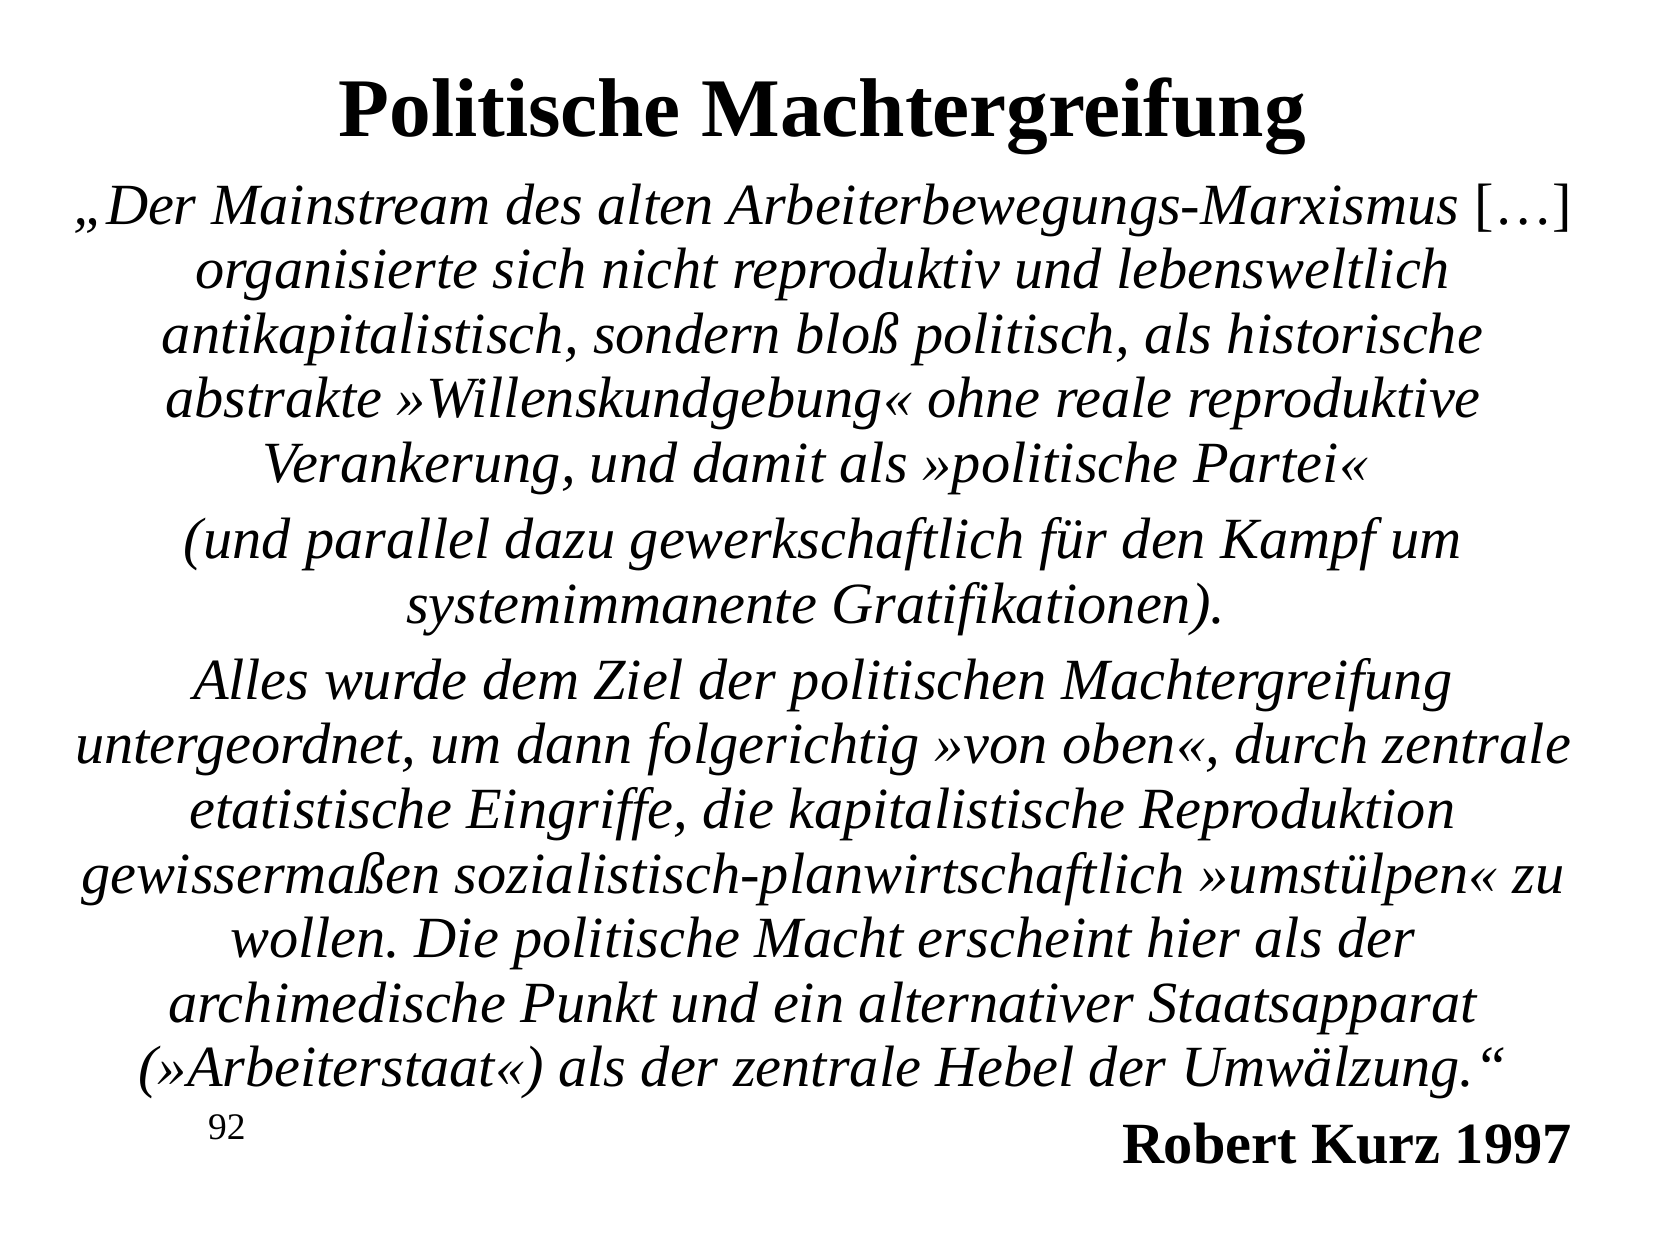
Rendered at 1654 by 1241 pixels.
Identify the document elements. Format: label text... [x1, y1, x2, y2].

text_box [70, 1098, 384, 1169]
text_box Politische Machtergreifung „Der Mainstream des alten Arbeiterbewegungs-Marxismus […] organisierte sich nicht reproduktiv und lebensweltlich antikapitalistisch, sondern bloß politisch, als historische abstrakte »Willenskundgebung« ohne reale reproduktive Verankerung, und damit als »politische Partei« (und parallel dazu gewerkschaftlich für den Kampf um systemimmanente Gratifikationen). Alles wurde dem Ziel der politischen Machtergreifung untergeordnet, um dann folgerichtig »von oben«, durch zentrale etatistische Eingriffe, die kapitalistische Reproduktion gewissermaßen sozialistisch-planwirtschaftlich »umstülpen« zu wollen. Die politische Macht erscheint hier als der archimedische Punkt und ein alternativer Staatsapparat (»Arbeiterstaat«) als der zentrale Hebel der Umwälzung.“ Robert Kurz 1997 [59, 54, 1595, 1187]
